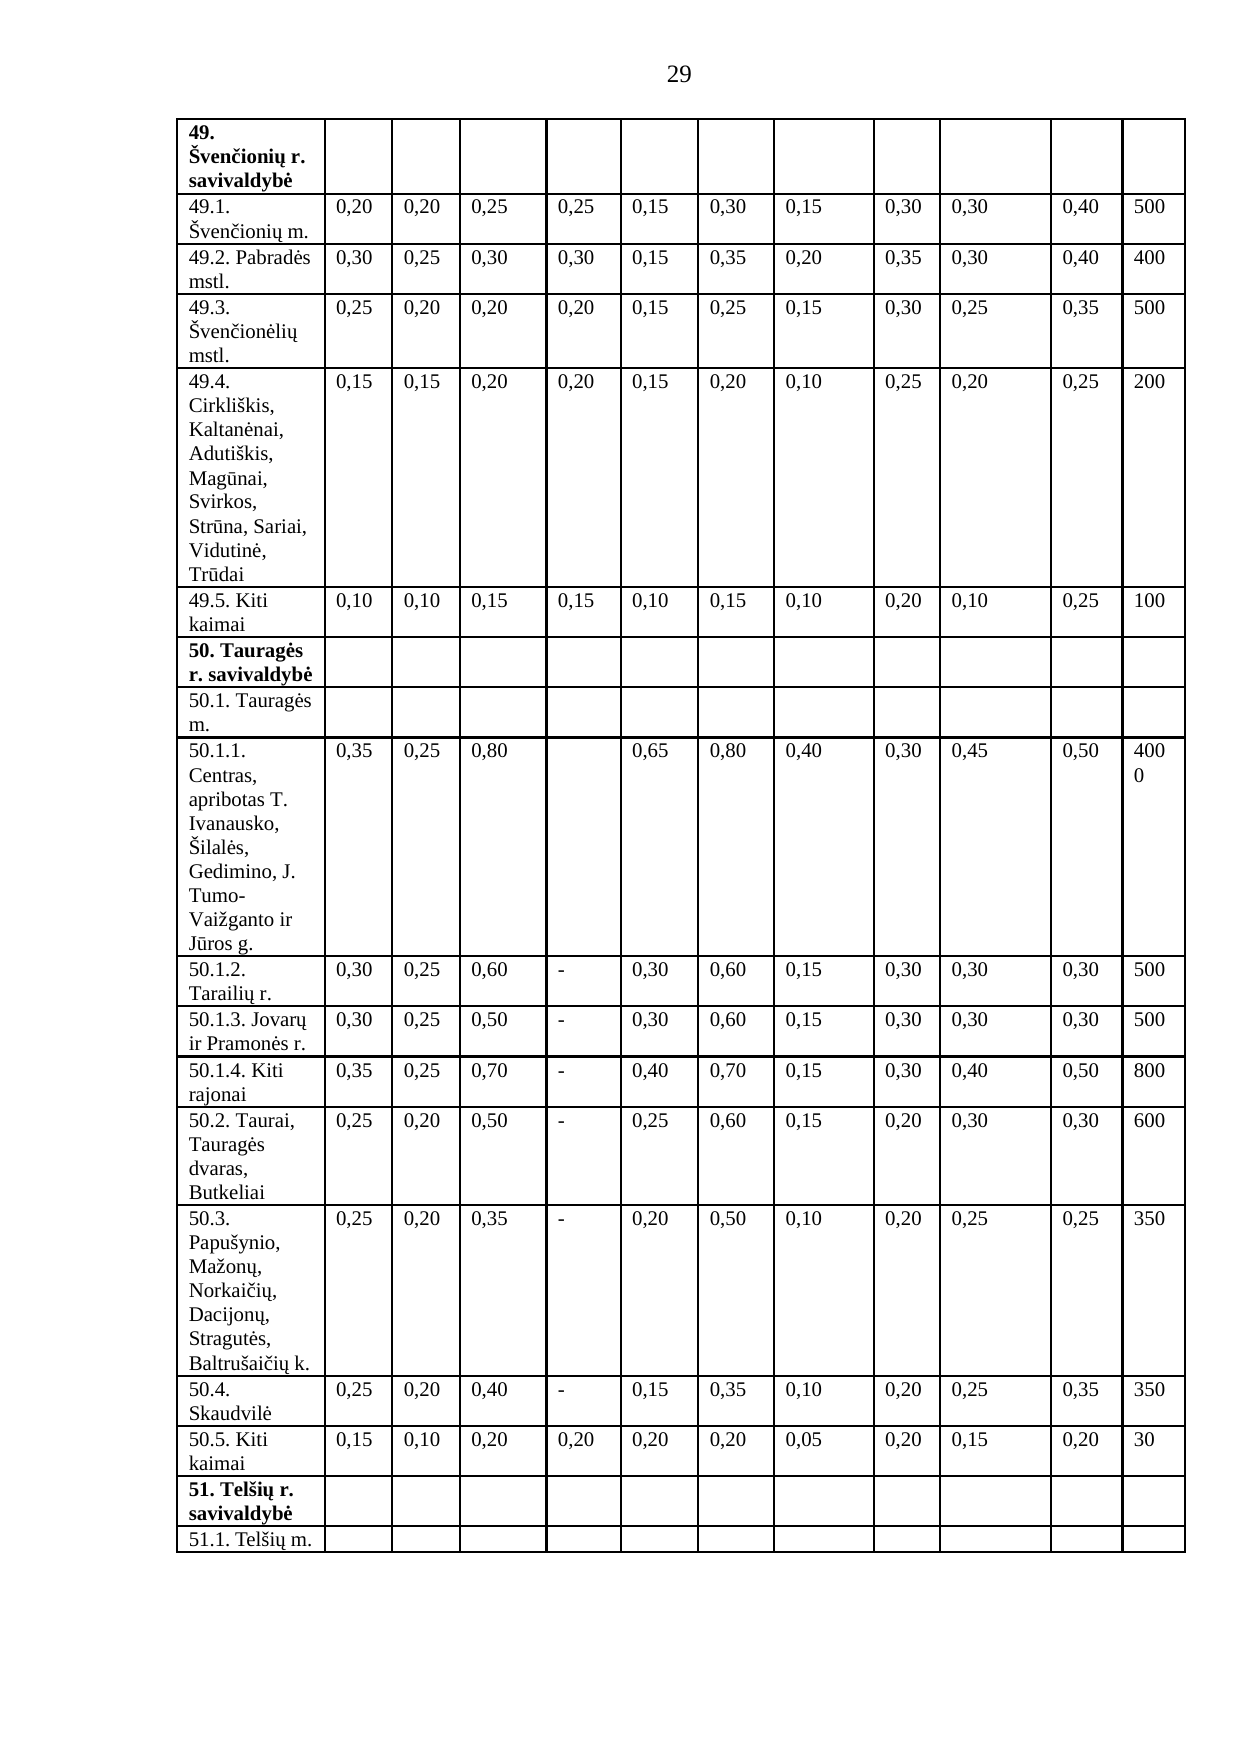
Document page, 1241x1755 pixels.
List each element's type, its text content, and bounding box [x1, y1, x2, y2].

table_cell 0,35 [699, 245, 773, 293]
table_cell 0,35 [699, 1377, 773, 1425]
table_cell 0,30 [326, 245, 391, 293]
table_cell 51. Telšių r. savivaldybė [178, 1477, 324, 1525]
table_cell 50.1.1. Centras, apribotas T. Ivanausko, Šilalės, Gedimino, J. Tumo-Vaižganto ir Jūros g. [178, 739, 324, 955]
table_cell [548, 688, 620, 736]
table_cell [775, 638, 873, 686]
table_cell - [548, 1108, 620, 1204]
table_cell 500 [1124, 295, 1184, 367]
table_cell 50.3. Papušynio, Mažonų, Norkaičių, Dacijonų, Stragutės, Baltrušaičių k. [178, 1206, 324, 1374]
table_cell [941, 120, 1050, 192]
table_cell 0,40 [941, 1058, 1050, 1106]
table_cell 0,25 [548, 195, 620, 243]
table_cell [941, 688, 1050, 736]
table_cell 0,20 [622, 1427, 697, 1475]
table_cell 0,30 [622, 957, 697, 1005]
table_cell [775, 1527, 873, 1551]
table_cell 0,35 [1052, 295, 1121, 367]
table_cell [1052, 120, 1121, 192]
table_cell 0,15 [775, 1007, 873, 1055]
table_cell 0,30 [548, 245, 620, 293]
table_cell 0,25 [622, 1108, 697, 1204]
table_cell 0,20 [461, 369, 545, 586]
table_cell 0,30 [941, 1108, 1050, 1204]
table_cell 0,25 [326, 1206, 391, 1374]
table_cell - [548, 1377, 620, 1425]
table_cell 0,30 [1052, 1108, 1121, 1204]
table_cell 50.1.3. Jovarų ir Pramonės r. [178, 1007, 324, 1055]
table_cell 0,35 [461, 1206, 545, 1374]
table_cell 0,20 [393, 295, 459, 367]
table_cell - [548, 1007, 620, 1055]
table_cell 0,50 [1052, 1058, 1121, 1106]
table_cell 0,30 [326, 1007, 391, 1055]
table_cell 0,80 [699, 739, 773, 955]
table_cell 50.4. Skaudvilė [178, 1377, 324, 1425]
table_cell 0,20 [941, 369, 1050, 586]
table_cell 0,30 [1052, 957, 1121, 1005]
table_cell 30 [1124, 1427, 1184, 1475]
table_cell 0,70 [461, 1058, 545, 1106]
table_cell [393, 1527, 459, 1551]
table_cell 0,10 [775, 1377, 873, 1425]
table_cell 350 [1124, 1206, 1184, 1374]
table_cell [875, 1527, 939, 1551]
table_cell - [548, 1058, 620, 1106]
table_cell 0,10 [775, 1206, 873, 1374]
table_cell 0,25 [393, 739, 459, 955]
table_cell [461, 1527, 545, 1551]
table_cell 0,15 [622, 295, 697, 367]
table_cell 0,15 [326, 369, 391, 586]
table_cell 0,15 [775, 295, 873, 367]
table_cell 0,30 [941, 1007, 1050, 1055]
table_cell 0,15 [622, 369, 697, 586]
table_cell 50.1.4. Kiti rajonai [178, 1058, 324, 1106]
table_cell 0,70 [699, 1058, 773, 1106]
table_cell 49.2. Pabradės mstl. [178, 245, 324, 293]
table_cell 0,10 [393, 1427, 459, 1475]
table_cell [699, 1477, 773, 1525]
table_cell 0,30 [875, 295, 939, 367]
table_cell 0,25 [326, 1377, 391, 1425]
table_cell 0,30 [622, 1007, 697, 1055]
table_cell [622, 1477, 697, 1525]
table_cell 50.1.2. Tarailių r. [178, 957, 324, 1005]
table_cell 400 [1124, 245, 1184, 293]
table_cell 0,15 [699, 588, 773, 636]
table_cell 0,20 [699, 369, 773, 586]
table_cell [1052, 688, 1121, 736]
table_cell 0,45 [941, 739, 1050, 955]
table_cell 0,30 [875, 1058, 939, 1106]
table_cell - [548, 1206, 620, 1374]
table_cell 0,20 [775, 245, 873, 293]
table_cell [1124, 1477, 1184, 1525]
table_cell 0,35 [326, 739, 391, 955]
table_cell 0,20 [875, 588, 939, 636]
table_cell [875, 638, 939, 686]
table_cell [1124, 1527, 1184, 1551]
table_cell [875, 1477, 939, 1525]
table_cell 0,15 [775, 957, 873, 1005]
table_cell [393, 688, 459, 736]
table_cell 0,20 [548, 369, 620, 586]
table_cell 51.1. Telšių m. [178, 1527, 324, 1551]
table_cell 0,20 [461, 295, 545, 367]
table_cell 50.2. Taurai, Tauragės dvaras, Butkeliai [178, 1108, 324, 1204]
table_cell 0,30 [941, 245, 1050, 293]
table_cell 50.1. Tauragės m. [178, 688, 324, 736]
table_cell [622, 120, 697, 192]
table_cell [1052, 1477, 1121, 1525]
table_cell 0,20 [699, 1427, 773, 1475]
table_cell 500 [1124, 957, 1184, 1005]
table_cell 0,15 [393, 369, 459, 586]
table_cell 800 [1124, 1058, 1184, 1106]
table_cell [1124, 638, 1184, 686]
table_cell 0,60 [699, 1108, 773, 1204]
table_cell 0,30 [461, 245, 545, 293]
table_cell 0,20 [548, 1427, 620, 1475]
table_cell [1052, 1527, 1121, 1551]
table_cell 0,25 [1052, 588, 1121, 636]
table_cell 0,40 [775, 739, 873, 955]
table_cell [548, 1477, 620, 1525]
table_cell 49. Švenčionių r. savivaldybė [178, 120, 324, 192]
table_cell 500 [1124, 1007, 1184, 1055]
table_cell 0,20 [393, 1108, 459, 1204]
table_cell - [548, 957, 620, 1005]
table_cell 0,25 [941, 295, 1050, 367]
table_cell 500 [1124, 195, 1184, 243]
table_cell 0,25 [699, 295, 773, 367]
table_cell 0,20 [461, 1427, 545, 1475]
table_cell [875, 688, 939, 736]
table_cell [622, 1527, 697, 1551]
table_cell [1124, 688, 1184, 736]
table_cell 49.1. Švenčionių m. [178, 195, 324, 243]
table_cell 0,15 [622, 245, 697, 293]
table_cell 600 [1124, 1108, 1184, 1204]
table_cell 0,10 [775, 369, 873, 586]
table_cell 0,20 [393, 195, 459, 243]
table_cell 0,35 [875, 245, 939, 293]
table_cell 0,50 [1052, 739, 1121, 955]
table_cell [393, 120, 459, 192]
table_cell [548, 739, 620, 955]
table_cell 50.5. Kiti kaimai [178, 1427, 324, 1475]
table_cell [326, 120, 391, 192]
table_cell [622, 688, 697, 736]
table_cell 4000 [1124, 739, 1184, 955]
table_cell [326, 1477, 391, 1525]
table_cell 0,15 [326, 1427, 391, 1475]
table_cell 0,30 [941, 957, 1050, 1005]
table_cell 0,60 [699, 1007, 773, 1055]
table_cell 0,35 [1052, 1377, 1121, 1425]
table_cell 0,25 [393, 957, 459, 1005]
table_cell 0,25 [875, 369, 939, 586]
table_cell 0,30 [875, 739, 939, 955]
table_cell 100 [1124, 588, 1184, 636]
table_cell [326, 1527, 391, 1551]
table_cell 0,25 [393, 1007, 459, 1055]
table_cell [941, 1477, 1050, 1525]
table_cell 0,30 [699, 195, 773, 243]
table_cell 0,25 [326, 1108, 391, 1204]
table_cell 49.3. Švenčionėlių mstl. [178, 295, 324, 367]
table_cell [875, 120, 939, 192]
table_cell 350 [1124, 1377, 1184, 1425]
table_cell 0,25 [461, 195, 545, 243]
table_cell 0,25 [941, 1206, 1050, 1374]
table_cell 0,30 [1052, 1007, 1121, 1055]
table_cell [461, 688, 545, 736]
table_cell 0,20 [326, 195, 391, 243]
table_cell 0,10 [622, 588, 697, 636]
table_cell 0,15 [775, 195, 873, 243]
table_cell 0,20 [875, 1206, 939, 1374]
table_cell 0,25 [1052, 369, 1121, 586]
table_cell 0,65 [622, 739, 697, 955]
table_cell 0,40 [1052, 245, 1121, 293]
table_cell 0,10 [775, 588, 873, 636]
table_cell [775, 1477, 873, 1525]
table_cell [699, 120, 773, 192]
table_cell 0,30 [941, 195, 1050, 243]
table_cell [461, 638, 545, 686]
table_cell 0,05 [775, 1427, 873, 1475]
table_cell 0,15 [622, 1377, 697, 1425]
table_cell 0,15 [548, 588, 620, 636]
table_cell [699, 688, 773, 736]
table_cell [622, 638, 697, 686]
table_cell [1124, 120, 1184, 192]
table_cell 0,50 [461, 1108, 545, 1204]
table_cell [393, 1477, 459, 1525]
table_cell 0,15 [461, 588, 545, 636]
table_cell 0,50 [699, 1206, 773, 1374]
table_cell 0,10 [326, 588, 391, 636]
table_cell 0,40 [1052, 195, 1121, 243]
table_cell 200 [1124, 369, 1184, 586]
table_cell 0,35 [326, 1058, 391, 1106]
table_cell 0,15 [775, 1108, 873, 1204]
table_cell 0,20 [875, 1377, 939, 1425]
table_cell 0,25 [1052, 1206, 1121, 1374]
table_cell [941, 1527, 1050, 1551]
table_cell 0,30 [875, 957, 939, 1005]
table_cell 0,60 [699, 957, 773, 1005]
table_cell [548, 1527, 620, 1551]
table_cell 0,25 [941, 1377, 1050, 1425]
table_cell [461, 1477, 545, 1525]
table_cell 0,25 [393, 245, 459, 293]
table_cell [393, 638, 459, 686]
table_cell [548, 638, 620, 686]
table_cell [326, 688, 391, 736]
table_cell 0,30 [875, 195, 939, 243]
table_cell 0,20 [393, 1206, 459, 1374]
table_cell 0,15 [941, 1427, 1050, 1475]
table_cell [461, 120, 545, 192]
table_cell [699, 638, 773, 686]
table_cell 0,10 [941, 588, 1050, 636]
table_cell 0,25 [326, 295, 391, 367]
table_cell 0,10 [393, 588, 459, 636]
table_cell 0,60 [461, 957, 545, 1005]
table_cell 0,40 [622, 1058, 697, 1106]
table_cell [548, 120, 620, 192]
table_cell 0,40 [461, 1377, 545, 1425]
table_cell 0,80 [461, 739, 545, 955]
table_cell [775, 120, 873, 192]
table_cell 0,15 [775, 1058, 873, 1106]
table_cell 0,50 [461, 1007, 545, 1055]
table_cell 0,30 [326, 957, 391, 1005]
table_cell 0,20 [875, 1108, 939, 1204]
table_cell [775, 688, 873, 736]
table_cell 50. Tauragės r. savivaldybė [178, 638, 324, 686]
table_cell [1052, 638, 1121, 686]
table_cell 0,20 [548, 295, 620, 367]
table_cell 0,15 [622, 195, 697, 243]
table_cell [326, 638, 391, 686]
table_cell 0,20 [622, 1206, 697, 1374]
table_cell 0,20 [393, 1377, 459, 1425]
table_cell 0,30 [875, 1007, 939, 1055]
table_cell 0,25 [393, 1058, 459, 1106]
table_cell 0,20 [1052, 1427, 1121, 1475]
table_cell [941, 638, 1050, 686]
table_cell 0,20 [875, 1427, 939, 1475]
table_cell [699, 1527, 773, 1551]
table_cell 49.5. Kiti kaimai [178, 588, 324, 636]
table_cell 49.4. Cirkliškis, Kaltanėnai, Adutiškis, Magūnai, Svirkos, Strūna, Sariai, Vidutinė, Trūdai [178, 369, 324, 586]
